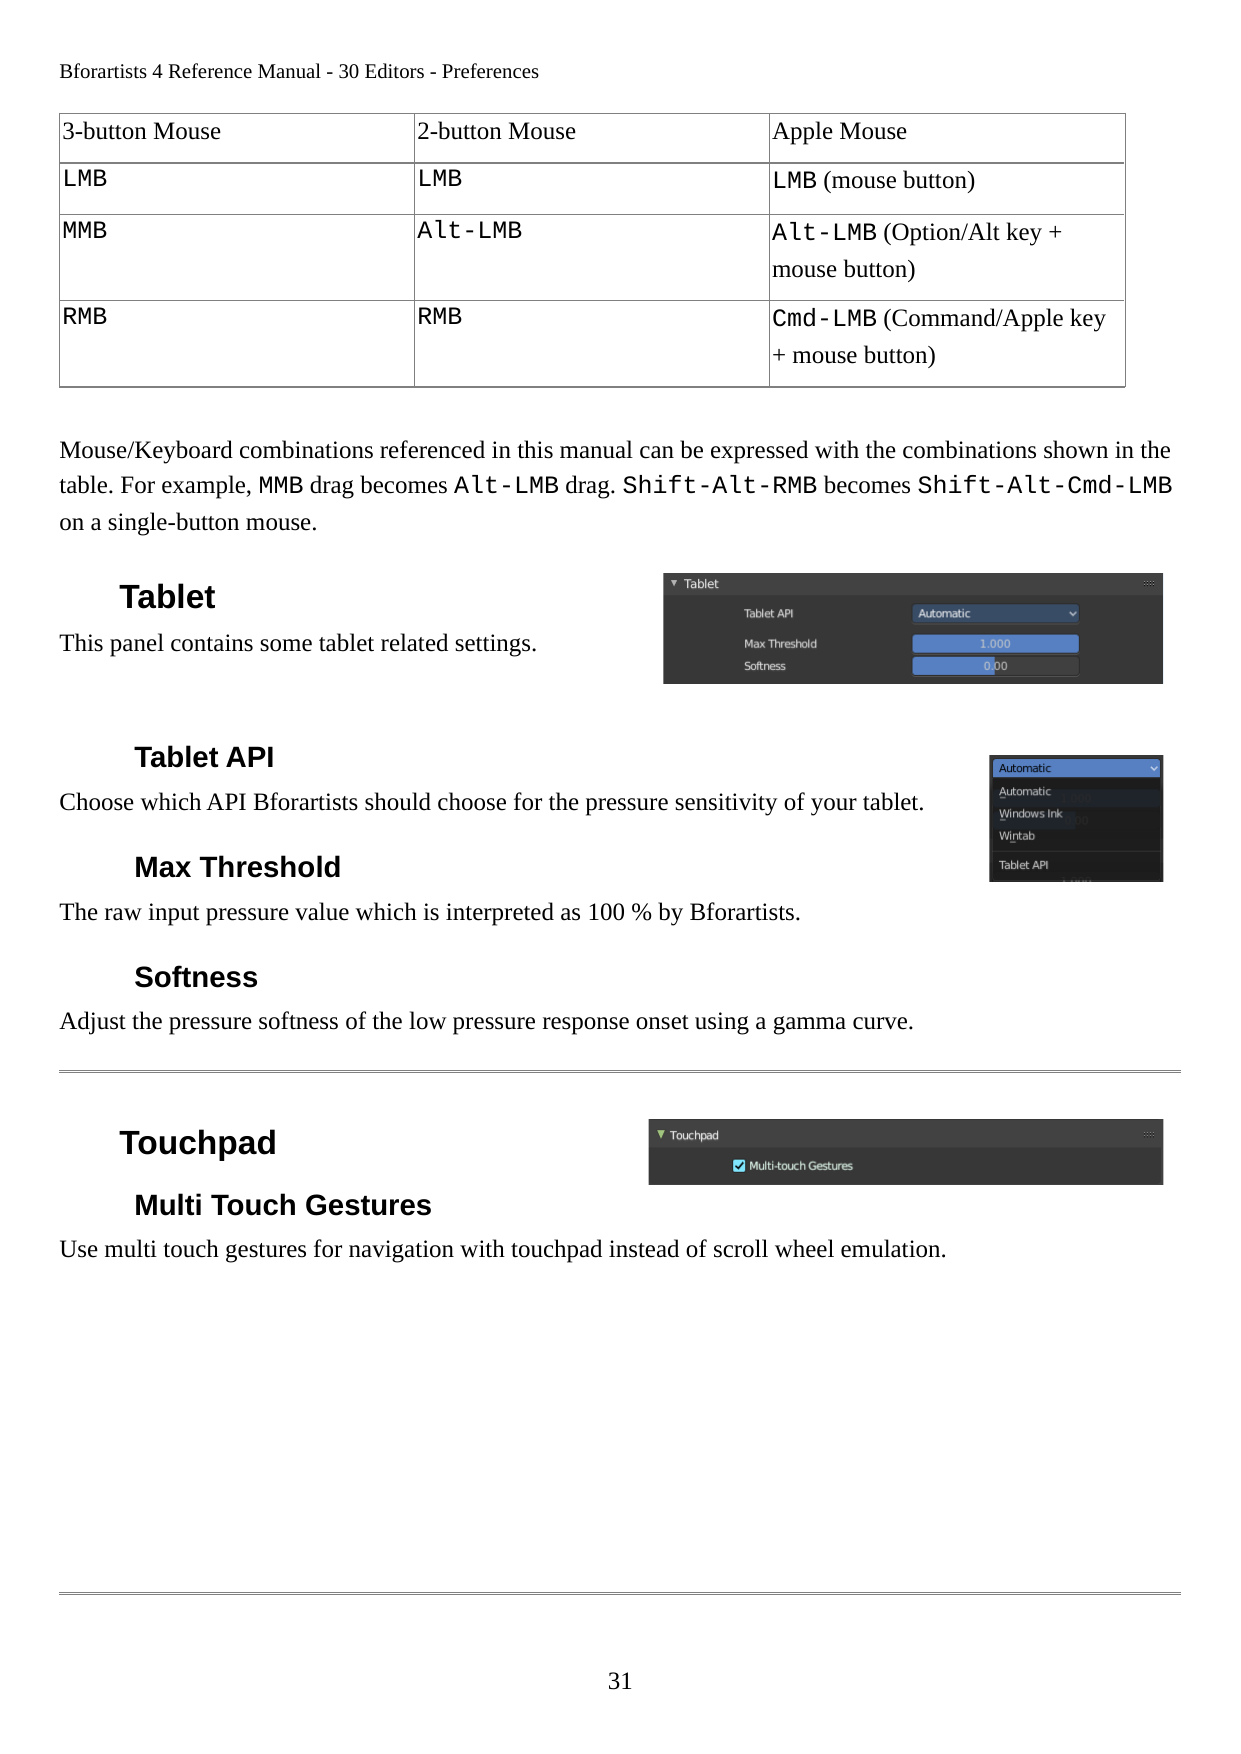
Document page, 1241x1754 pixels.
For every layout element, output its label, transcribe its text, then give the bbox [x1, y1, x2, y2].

table_cell Cmd-LMB (Command/Apple key + mouse button) [770, 300, 1125, 386]
table_cell LMB (mouse button) [770, 162, 1125, 214]
text The raw input pressure value which is interpreted as 100 % by Bforartists. [59, 897, 1181, 925]
subtitle Tablet API [59, 740, 1181, 774]
text Choose which API Bforartists should choose for the pressure sensitivity of your tablet. [59, 787, 989, 815]
table_header 3-button Mouse [60, 114, 414, 162]
picture [989, 755, 1164, 882]
table_cell LMB [60, 164, 414, 214]
text Mouse/Keyboard combinations referenced in this manual can be expressed with the combinations shown in the table. For example, MMB drag becomes Alt-LMB drag. Shift-Alt-RMB becomes Shift-Alt-Cmd-LMB on a single-button mouse. [59, 436, 1181, 535]
subtitle [1164, 1122, 1181, 1161]
text Adjust the pressure softness of the low pressure response onset using a gamma curve. [59, 1006, 1181, 1035]
table_header Apple Mouse [770, 114, 1125, 162]
table_cell LMB [415, 164, 769, 214]
subtitle Max Threshold [59, 850, 1181, 884]
table_cell MMB [60, 215, 414, 300]
picture [663, 573, 1164, 684]
subtitle Tablet [59, 577, 663, 615]
table_cell RMB [415, 301, 769, 386]
picture [648, 1119, 1164, 1185]
table_cell Alt-LMB [415, 215, 769, 300]
subtitle [1164, 577, 1181, 615]
table_header 2-button Mouse [415, 114, 769, 162]
text This panel contains some tablet related settings. [59, 628, 663, 656]
subtitle Touchpad [59, 1122, 648, 1161]
table_cell Alt-LMB (Option/Alt key + mouse button) [770, 214, 1125, 300]
text Use multi touch gestures for navigation with touchpad instead of scroll wheel emulation. [59, 1234, 1181, 1263]
subtitle Multi Touch Gestures [59, 1188, 1181, 1222]
subtitle Softness [59, 960, 1181, 994]
table_cell RMB [60, 301, 414, 386]
